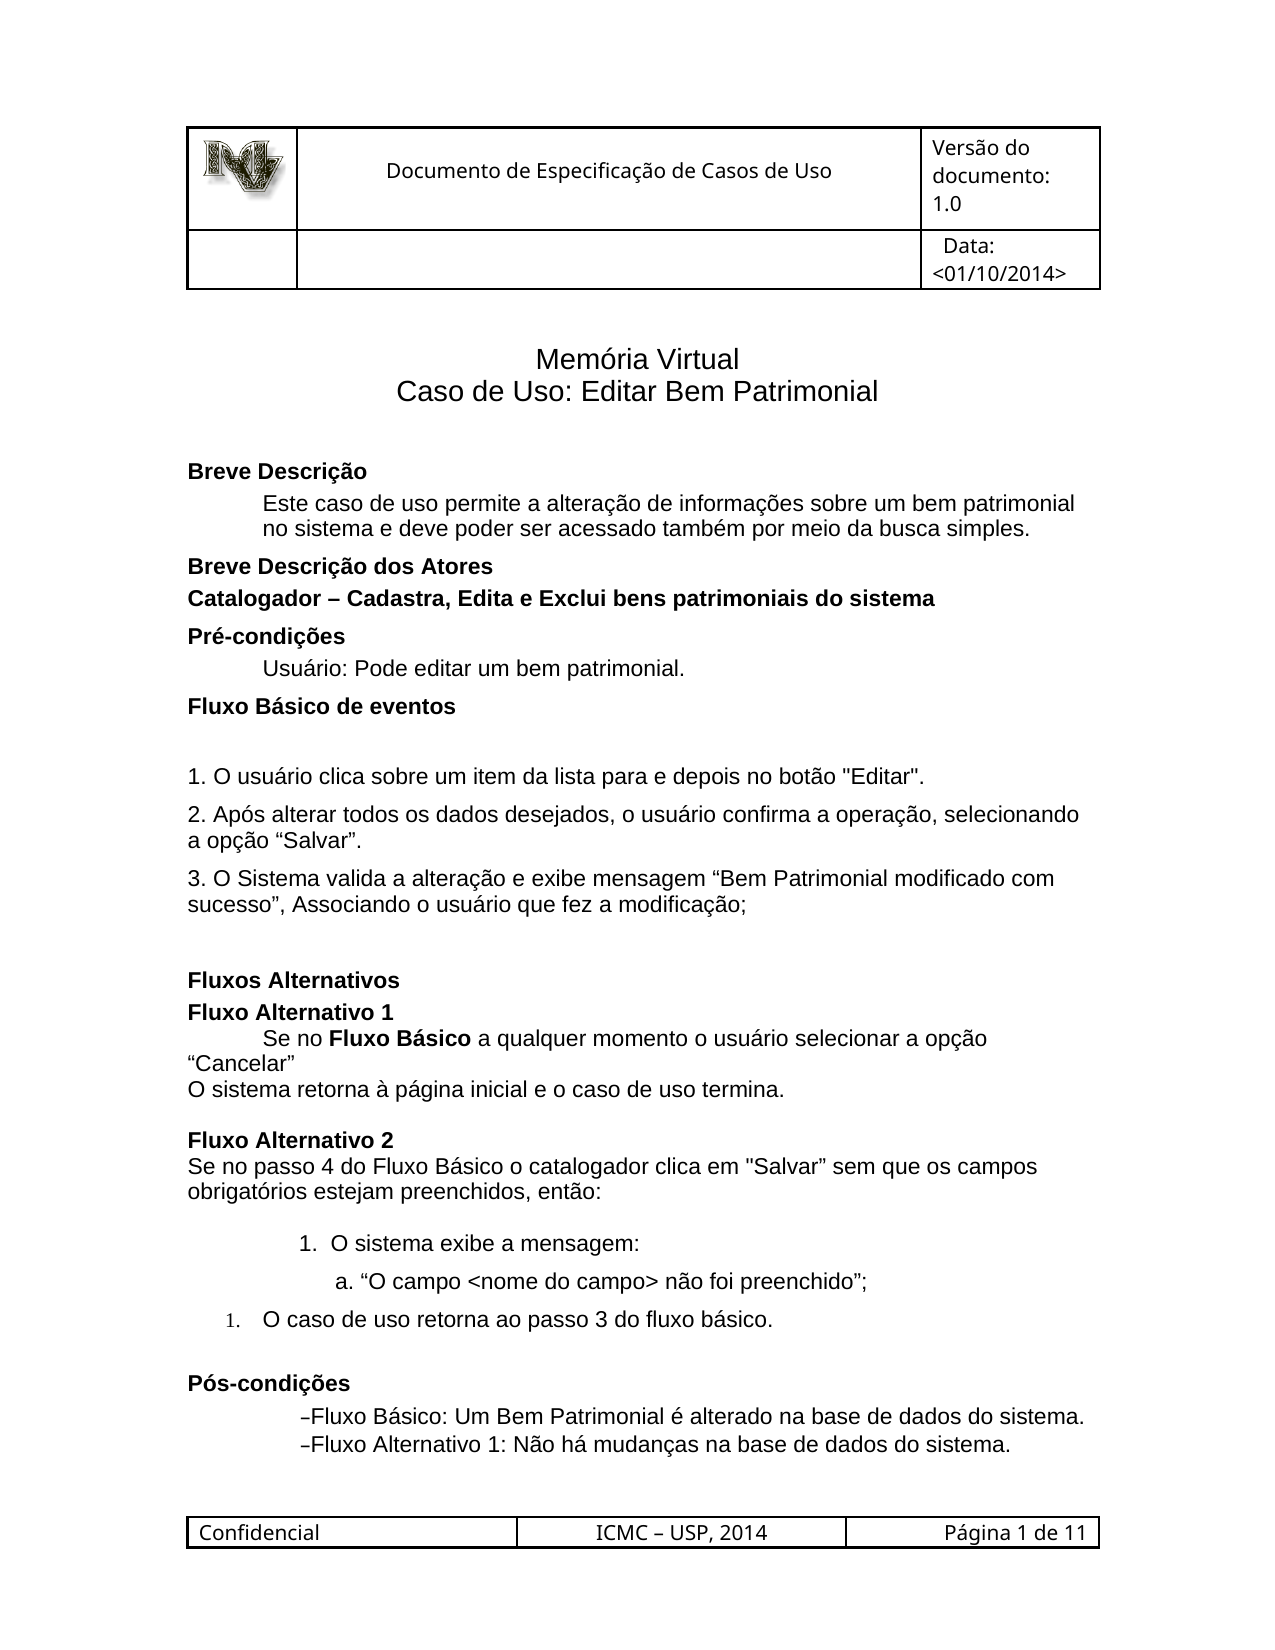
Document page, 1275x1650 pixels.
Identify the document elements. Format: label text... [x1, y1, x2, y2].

list Fluxo Alternativo 1: Não há mudanças na base de dados do sistema. [187, 1431, 1087, 1459]
text Breve Descrição [187, 458, 1087, 484]
text 1. O sistema exibe a mensagem: [292, 1230, 1087, 1256]
text 2. Após alterar todos os dados desejados, o usuário confirma a operação, selecionando a opção “Salvar”. [187, 802, 1087, 853]
text Se no Fluxo Básico a qualquer momento o usuário selecionar a opção “Cancelar” [187, 1025, 1087, 1077]
text O sistema retorna à página inicial e o caso de uso termina. [187, 1077, 1087, 1102]
text Memória Virtual Caso de Uso: Editar Bem Patrimonial [187, 343, 1087, 408]
text 3. O Sistema valida a alteração e exibe mensagem “Bem Patrimonial modificado com sucesso”, Associando o usuário que fez a modificação; [187, 866, 1087, 917]
text Fluxo Básico de eventos [187, 694, 1087, 720]
list O caso de uso retorna ao passo 3 do fluxo básico. [225, 1307, 1087, 1332]
text Fluxos Alternativos [187, 968, 1087, 993]
text Este caso de uso permite a alteração de informações sobre um bem patrimonial no sistema e deve poder ser acessado também por meio da busca simples. [262, 490, 1087, 542]
text Se no passo 4 do Fluxo Básico o catalogador clica em "Salvar” sem que os campos obrigatórios estejam preenchidos, então: [187, 1153, 1087, 1205]
text 1. O usuário clica sobre um item da lista para e depois no botão "Editar". [187, 764, 1087, 790]
text Usuário: Pode editar um bem patrimonial. [262, 656, 1087, 682]
list Fluxo Básico: Um Bem Patrimonial é alterado na base de dados do sistema. [187, 1402, 1087, 1431]
text Pós-condições [187, 1370, 1087, 1396]
text a. “O campo <nome do campo> não foi preenchido”; [261, 1268, 1087, 1294]
text Catalogador – Cadastra, Edita e Exclui bens patrimoniais do sistema [187, 586, 1087, 612]
text Breve Descrição dos Atores [187, 554, 1087, 580]
text Fluxo Alternativo 1 [187, 1000, 1087, 1025]
picture [198, 128, 286, 204]
text Pré-condições [187, 624, 1087, 650]
text Fluxo Alternativo 2 [187, 1128, 1087, 1153]
